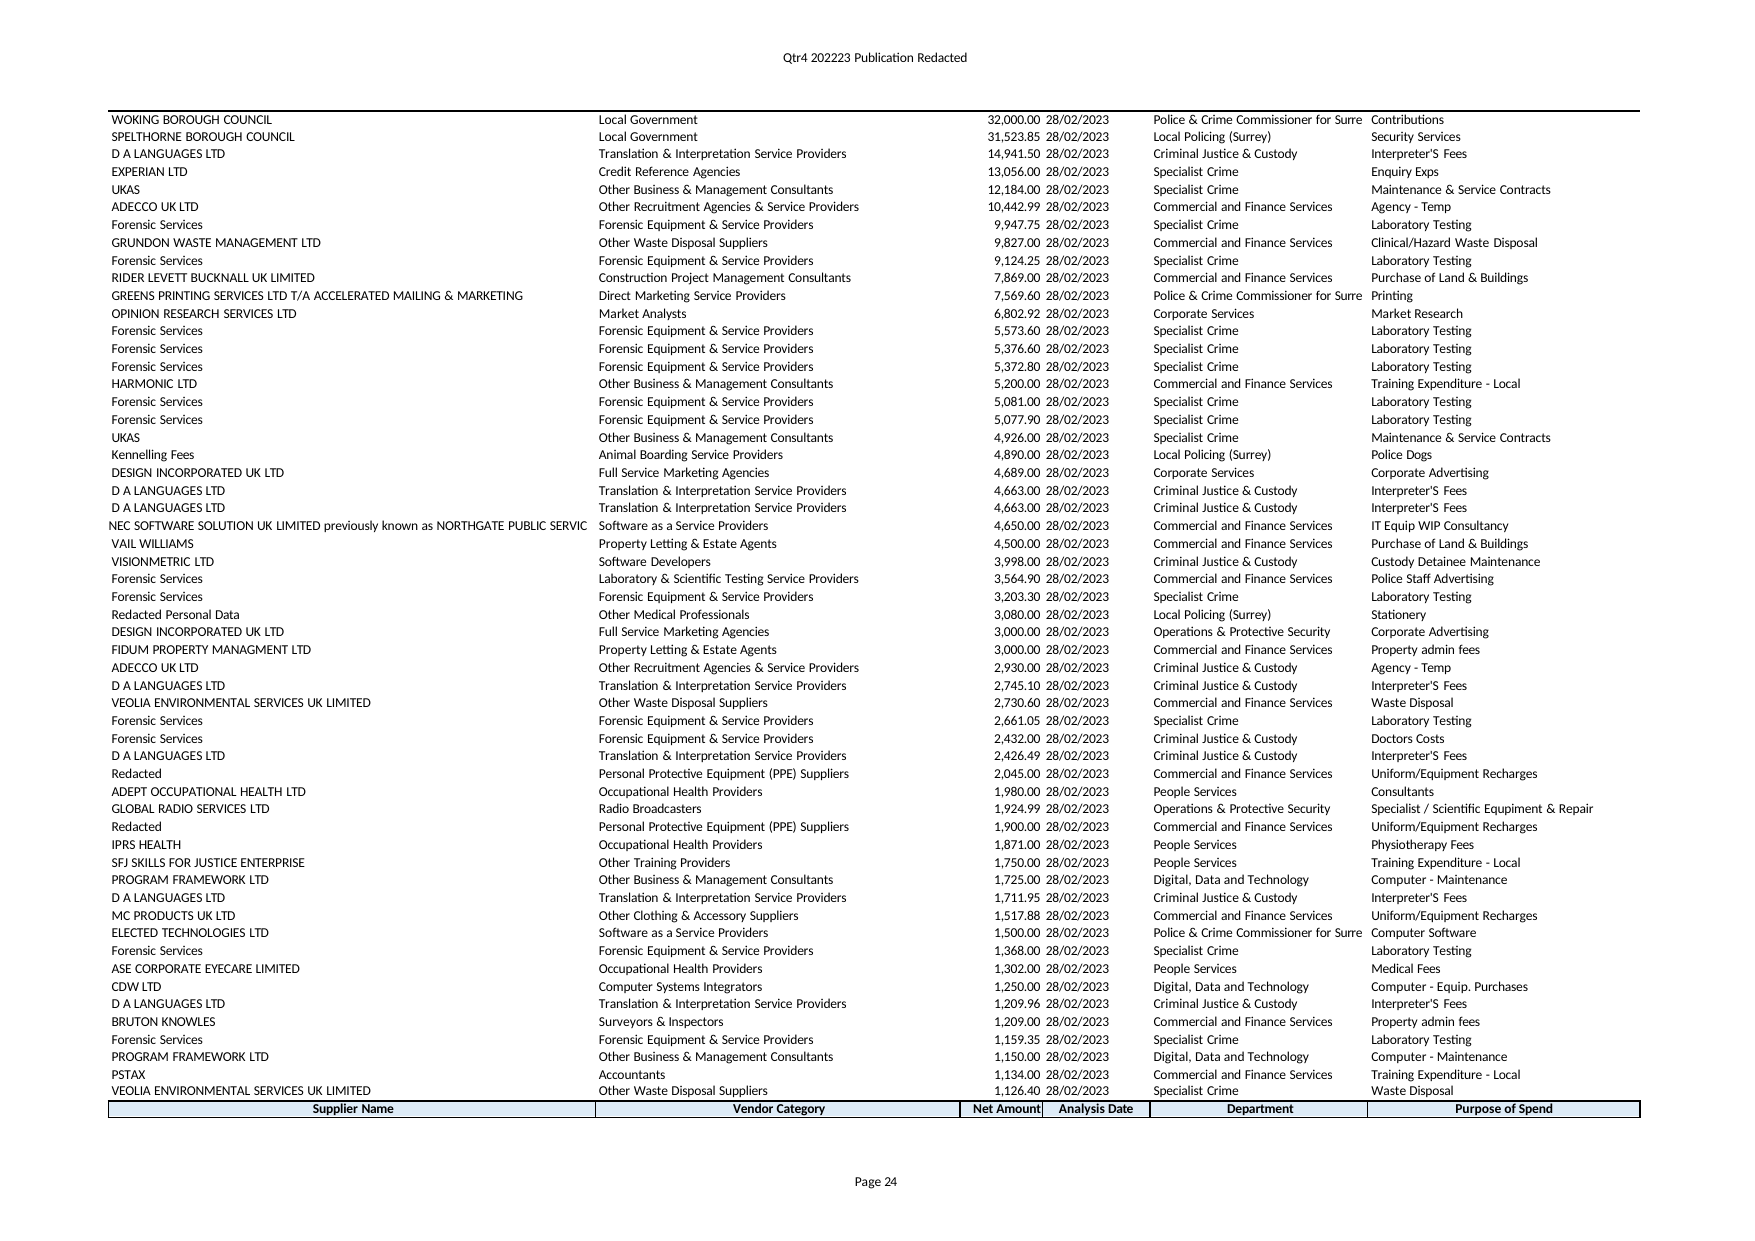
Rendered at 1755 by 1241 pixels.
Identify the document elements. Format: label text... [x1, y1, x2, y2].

table_cell Translation & Interpretation Service Providers [596, 890, 960, 908]
table_cell Doctors Costs [1368, 731, 1640, 748]
table_cell 1,126.40 [960, 1085, 1042, 1100]
table_cell Interpreter'S Fees [1368, 890, 1640, 908]
table_header Analysis Date [1043, 1102, 1149, 1116]
table_cell Specialist Crime [1150, 217, 1368, 235]
table_cell 6,802.92 [960, 306, 1042, 323]
table_cell Interpreter'S Fees [1368, 996, 1640, 1014]
table_cell 28/02/2023 [1043, 695, 1150, 713]
table_cell Criminal Justice & Custody [1150, 554, 1368, 571]
table_cell Consultants [1368, 784, 1640, 801]
table_cell 5,372.80 [960, 359, 1042, 376]
table_cell 4,663.00 [960, 500, 1042, 518]
table_cell Specialist Crime [1150, 430, 1368, 447]
table_cell 28/02/2023 [1043, 589, 1150, 607]
table_cell Interpreter'S Fees [1368, 483, 1640, 500]
table_cell 5,573.60 [960, 323, 1042, 341]
table_cell DESIGN INCORPORATED UK LTD [108, 624, 596, 642]
table_cell Specialist Crime [1150, 182, 1368, 199]
table_cell 1,725.00 [960, 872, 1042, 890]
table_cell EXPERIAN LTD [108, 164, 596, 182]
table_cell 1,711.95 [960, 890, 1042, 908]
table_cell Full Service Marketing Agencies [596, 465, 960, 483]
table_cell Forensic Equipment & Service Providers [596, 359, 960, 376]
table_cell Commercial and Finance Services [1150, 1014, 1368, 1032]
table_cell Agency - Temp [1368, 199, 1640, 217]
table_cell 28/02/2023 [1043, 430, 1150, 447]
table_cell 28/02/2023 [1043, 1014, 1150, 1032]
table_cell Specialist / Scientific Equpiment & Repair [1368, 801, 1640, 819]
table_cell HARMONIC LTD [108, 376, 596, 394]
table_cell D A LANGUAGES LTD [108, 483, 596, 500]
table_cell 2,730.60 [960, 695, 1042, 713]
table_cell WOKING BOROUGH COUNCIL [108, 112, 596, 128]
table_cell Laboratory Testing [1368, 341, 1640, 359]
table_cell Credit Reference Agencies [596, 164, 960, 182]
table_cell Other Business & Management Consultants [596, 1049, 960, 1067]
table_cell 2,432.00 [960, 731, 1042, 748]
table_cell Property Letting & Estate Agents [596, 642, 960, 660]
table_cell NEC SOFTWARE SOLUTION UK LIMITED previously known as NORTHGATE PUBLIC SERVIC [108, 518, 596, 536]
table_cell Local Government [596, 129, 960, 146]
table_cell 1,250.00 [960, 979, 1042, 996]
table_cell Full Service Marketing Agencies [596, 624, 960, 642]
table_cell 28/02/2023 [1043, 518, 1150, 536]
table_cell 28/02/2023 [1043, 146, 1150, 164]
table_cell 7,869.00 [960, 270, 1042, 288]
table_cell Forensic Equipment & Service Providers [596, 341, 960, 359]
table_cell Laboratory Testing [1368, 589, 1640, 607]
table_cell 28/02/2023 [1043, 217, 1150, 235]
table_cell Forensic Equipment & Service Providers [596, 394, 960, 412]
table_cell 28/02/2023 [1043, 1067, 1150, 1085]
table_cell 32,000.00 [960, 112, 1042, 128]
table_cell 28/02/2023 [1043, 748, 1150, 766]
table_cell 28/02/2023 [1043, 306, 1150, 323]
table_cell Forensic Services [108, 731, 596, 748]
table_header Supplier Name [109, 1102, 595, 1116]
table_cell Other Medical Professionals [596, 607, 960, 624]
table_cell Specialist Crime [1150, 1032, 1368, 1049]
table_cell Training Expenditure - Local [1368, 855, 1640, 872]
table_cell Laboratory Testing [1368, 943, 1640, 961]
table_cell 28/02/2023 [1043, 253, 1150, 270]
table_cell 28/02/2023 [1043, 412, 1150, 429]
table_cell Forensic Equipment & Service Providers [596, 1032, 960, 1049]
table_cell 28/02/2023 [1043, 819, 1150, 837]
table_cell Laboratory Testing [1368, 217, 1640, 235]
table_cell Other Recruitment Agencies & Service Providers [596, 199, 960, 217]
table_cell D A LANGUAGES LTD [108, 748, 596, 766]
table_cell 7,569.60 [960, 288, 1042, 306]
table_cell Corporate Services [1150, 465, 1368, 483]
table_cell Commercial and Finance Services [1150, 376, 1368, 394]
table_cell 1,209.96 [960, 996, 1042, 1014]
table_cell Local Policing (Surrey) [1150, 129, 1368, 146]
table_cell Specialist Crime [1150, 1085, 1368, 1100]
table_cell Local Government [596, 112, 960, 128]
table_cell Waste Disposal [1368, 695, 1640, 713]
table_cell 2,426.49 [960, 748, 1042, 766]
table_cell SPELTHORNE BOROUGH COUNCIL [108, 129, 596, 146]
table_cell Laboratory & Scientific Testing Service Providers [596, 571, 960, 589]
table_cell 9,124.25 [960, 253, 1042, 270]
table_cell Other Training Providers [596, 855, 960, 872]
table_cell 5,376.60 [960, 341, 1042, 359]
table_cell Printing [1368, 288, 1640, 306]
table_cell Police Staff Advertising [1368, 571, 1640, 589]
table_cell 2,930.00 [960, 660, 1042, 677]
table_cell VEOLIA ENVIRONMENTAL SERVICES UK LIMITED [108, 695, 596, 713]
table_cell Other Waste Disposal Suppliers [596, 695, 960, 713]
table_cell D A LANGUAGES LTD [108, 146, 596, 164]
table_cell Physiotherapy Fees [1368, 837, 1640, 854]
table_cell Purchase of Land & Buildings [1368, 536, 1640, 553]
table_cell 28/02/2023 [1043, 678, 1150, 695]
table_cell Corporate Advertising [1368, 465, 1640, 483]
table_cell 28/02/2023 [1043, 164, 1150, 182]
table_cell Laboratory Testing [1368, 253, 1640, 270]
table_cell Market Analysts [596, 306, 960, 323]
table_cell 28/02/2023 [1043, 288, 1150, 306]
table_cell Commercial and Finance Services [1150, 536, 1368, 553]
table_cell 1,980.00 [960, 784, 1042, 801]
table_cell Forensic Equipment & Service Providers [596, 731, 960, 748]
table_cell Criminal Justice & Custody [1150, 731, 1368, 748]
table_cell 28/02/2023 [1043, 571, 1150, 589]
table_cell Forensic Services [108, 713, 596, 731]
table_cell 28/02/2023 [1043, 1032, 1150, 1049]
table_cell VEOLIA ENVIRONMENTAL SERVICES UK LIMITED [108, 1085, 596, 1100]
table_cell Construction Project Management Consultants [596, 270, 960, 288]
table_cell 28/02/2023 [1043, 660, 1150, 677]
table_cell Computer Systems Integrators [596, 979, 960, 996]
table_cell Forensic Equipment & Service Providers [596, 323, 960, 341]
table_cell Digital, Data and Technology [1150, 1049, 1368, 1067]
table_cell 1,871.00 [960, 837, 1042, 854]
table_cell FIDUM PROPERTY MANAGMENT LTD [108, 642, 596, 660]
table_cell 28/02/2023 [1043, 182, 1150, 199]
table_cell Translation & Interpretation Service Providers [596, 996, 960, 1014]
table_cell SFJ SKILLS FOR JUSTICE ENTERPRISE [108, 855, 596, 872]
table_cell Uniform/Equipment Recharges [1368, 908, 1640, 925]
table_cell Security Services [1368, 129, 1640, 146]
table_cell Kennelling Fees [108, 447, 596, 465]
table_cell 4,926.00 [960, 430, 1042, 447]
table_cell 5,200.00 [960, 376, 1042, 394]
table_cell Commercial and Finance Services [1150, 235, 1368, 252]
table_cell Specialist Crime [1150, 589, 1368, 607]
table_cell Stationery [1368, 607, 1640, 624]
table_cell 28/02/2023 [1043, 199, 1150, 217]
table_cell Radio Broadcasters [596, 801, 960, 819]
table_cell Police Dogs [1368, 447, 1640, 465]
table_cell Computer Software [1368, 925, 1640, 943]
table_cell Forensic Services [108, 943, 596, 961]
table_cell 28/02/2023 [1043, 483, 1150, 500]
table_cell 28/02/2023 [1043, 359, 1150, 376]
table_cell UKAS [108, 182, 596, 199]
table_cell Specialist Crime [1150, 713, 1368, 731]
table_cell Interpreter'S Fees [1368, 678, 1640, 695]
table_cell Laboratory Testing [1368, 1032, 1640, 1049]
table_cell Digital, Data and Technology [1150, 872, 1368, 890]
table_cell Other Business & Management Consultants [596, 376, 960, 394]
table_cell ADECCO UK LTD [108, 660, 596, 677]
table_cell MC PRODUCTS UK LTD [108, 908, 596, 925]
table_cell Specialist Crime [1150, 164, 1368, 182]
table_cell Interpreter'S Fees [1368, 500, 1640, 518]
table_cell Purchase of Land & Buildings [1368, 270, 1640, 288]
table_cell 1,134.00 [960, 1067, 1042, 1085]
table_cell IPRS HEALTH [108, 837, 596, 854]
table_cell Police & Crime Commissioner for Surre [1150, 288, 1368, 306]
table_cell 31,523.85 [960, 129, 1042, 146]
table_cell GLOBAL RADIO SERVICES LTD [108, 801, 596, 819]
table_cell People Services [1150, 837, 1368, 854]
table_cell 3,000.00 [960, 624, 1042, 642]
table_cell 3,080.00 [960, 607, 1042, 624]
table_cell Commercial and Finance Services [1150, 908, 1368, 925]
table_cell Forensic Services [108, 589, 596, 607]
table_cell Commercial and Finance Services [1150, 642, 1368, 660]
table_cell Commercial and Finance Services [1150, 695, 1368, 713]
table_cell 28/02/2023 [1043, 341, 1150, 359]
table_cell Training Expenditure - Local [1368, 376, 1640, 394]
table_cell Software Developers [596, 554, 960, 571]
table_cell Specialist Crime [1150, 359, 1368, 376]
table_header Purpose of Spend [1368, 1102, 1639, 1116]
table_cell 1,750.00 [960, 855, 1042, 872]
table_cell People Services [1150, 961, 1368, 978]
table_cell 10,442.99 [960, 199, 1042, 217]
table_cell Forensic Services [108, 341, 596, 359]
table_cell Criminal Justice & Custody [1150, 500, 1368, 518]
table_cell Laboratory Testing [1368, 323, 1640, 341]
table_cell Translation & Interpretation Service Providers [596, 146, 960, 164]
table_cell 28/02/2023 [1043, 607, 1150, 624]
table_cell Property admin fees [1368, 642, 1640, 660]
table_cell 28/02/2023 [1043, 112, 1150, 128]
table_cell 28/02/2023 [1043, 855, 1150, 872]
table_cell 28/02/2023 [1043, 996, 1150, 1014]
table_cell Commercial and Finance Services [1150, 819, 1368, 837]
table_cell Animal Boarding Service Providers [596, 447, 960, 465]
table_cell Local Policing (Surrey) [1150, 447, 1368, 465]
table_cell 4,890.00 [960, 447, 1042, 465]
table_cell GREENS PRINTING SERVICES LTD T/A ACCELERATED MAILING & MARKETING [108, 288, 596, 306]
table_cell Forensic Services [108, 217, 596, 235]
table_cell Forensic Equipment & Service Providers [596, 412, 960, 429]
table_header Vendor Category [596, 1102, 959, 1116]
table_cell 1,159.35 [960, 1032, 1042, 1049]
table_cell 28/02/2023 [1043, 979, 1150, 996]
table_cell VAIL WILLIAMS [108, 536, 596, 553]
table_cell ADECCO UK LTD [108, 199, 596, 217]
table_cell 28/02/2023 [1043, 925, 1150, 943]
table_cell Forensic Equipment & Service Providers [596, 589, 960, 607]
table_cell BRUTON KNOWLES [108, 1014, 596, 1032]
table_cell ADEPT OCCUPATIONAL HEALTH LTD [108, 784, 596, 801]
table_cell Training Expenditure - Local [1368, 1067, 1640, 1085]
table_cell Commercial and Finance Services [1150, 571, 1368, 589]
table_cell 3,000.00 [960, 642, 1042, 660]
table_cell Digital, Data and Technology [1150, 979, 1368, 996]
table_cell Commercial and Finance Services [1150, 199, 1368, 217]
table_cell 28/02/2023 [1043, 784, 1150, 801]
table_cell Forensic Equipment & Service Providers [596, 713, 960, 731]
table_cell 28/02/2023 [1043, 731, 1150, 748]
table_cell 28/02/2023 [1043, 554, 1150, 571]
table_cell 2,045.00 [960, 766, 1042, 784]
table_cell Computer - Equip. Purchases [1368, 979, 1640, 996]
table_cell Corporate Advertising [1368, 624, 1640, 642]
table_cell Commercial and Finance Services [1150, 1067, 1368, 1085]
table_cell Operations & Protective Security [1150, 801, 1368, 819]
table_cell Computer - Maintenance [1368, 1049, 1640, 1067]
table_cell Forensic Services [108, 571, 596, 589]
table_cell PSTAX [108, 1067, 596, 1085]
table_cell People Services [1150, 855, 1368, 872]
table_cell Other Business & Management Consultants [596, 430, 960, 447]
table_cell Direct Marketing Service Providers [596, 288, 960, 306]
table_cell 5,077.90 [960, 412, 1042, 429]
table_cell 28/02/2023 [1043, 766, 1150, 784]
table_cell 2,745.10 [960, 678, 1042, 695]
table_cell 28/02/2023 [1043, 270, 1150, 288]
table_cell 28/02/2023 [1043, 1085, 1150, 1100]
table_cell Commercial and Finance Services [1150, 270, 1368, 288]
table_cell Police & Crime Commissioner for Surre [1150, 112, 1368, 128]
table_cell 28/02/2023 [1043, 890, 1150, 908]
table_header Department [1151, 1102, 1367, 1116]
table_cell Redacted [108, 766, 596, 784]
table_cell 1,209.00 [960, 1014, 1042, 1032]
table_cell Specialist Crime [1150, 943, 1368, 961]
table_cell ASE CORPORATE EYECARE LIMITED [108, 961, 596, 978]
table_cell 3,203.30 [960, 589, 1042, 607]
table_cell 28/02/2023 [1043, 961, 1150, 978]
table_cell Laboratory Testing [1368, 394, 1640, 412]
table_cell 28/02/2023 [1043, 642, 1150, 660]
table_cell 1,924.99 [960, 801, 1042, 819]
table_cell Redacted Personal Data [108, 607, 596, 624]
table_cell Translation & Interpretation Service Providers [596, 500, 960, 518]
table_cell 28/02/2023 [1043, 801, 1150, 819]
table_cell Other Clothing & Accessory Suppliers [596, 908, 960, 925]
table_cell Specialist Crime [1150, 341, 1368, 359]
table_cell 1,368.00 [960, 943, 1042, 961]
table_cell Personal Protective Equipment (PPE) Suppliers [596, 819, 960, 837]
table_cell Waste Disposal [1368, 1085, 1640, 1100]
table_cell 28/02/2023 [1043, 465, 1150, 483]
table_cell Personal Protective Equipment (PPE) Suppliers [596, 766, 960, 784]
table_cell 28/02/2023 [1043, 837, 1150, 854]
table_cell Market Research [1368, 306, 1640, 323]
table_cell Enquiry Exps [1368, 164, 1640, 182]
table_cell Forensic Services [108, 394, 596, 412]
table_cell Specialist Crime [1150, 394, 1368, 412]
table_cell Translation & Interpretation Service Providers [596, 678, 960, 695]
table_cell 1,517.88 [960, 908, 1042, 925]
table_cell Forensic Services [108, 323, 596, 341]
table_cell OPINION RESEARCH SERVICES LTD [108, 306, 596, 323]
table_cell 28/02/2023 [1043, 447, 1150, 465]
table_cell Other Business & Management Consultants [596, 872, 960, 890]
table_cell Specialist Crime [1150, 253, 1368, 270]
table_cell PROGRAM FRAMEWORK LTD [108, 872, 596, 890]
table_cell Criminal Justice & Custody [1150, 996, 1368, 1014]
table_cell 13,056.00 [960, 164, 1042, 182]
table_cell 1,302.00 [960, 961, 1042, 978]
table_cell 28/02/2023 [1043, 323, 1150, 341]
table_cell Corporate Services [1150, 306, 1368, 323]
table_cell Other Business & Management Consultants [596, 182, 960, 199]
table_cell 1,500.00 [960, 925, 1042, 943]
table_cell 9,947.75 [960, 217, 1042, 235]
table_cell Software as a Service Providers [596, 518, 960, 536]
table_cell PROGRAM FRAMEWORK LTD [108, 1049, 596, 1067]
table_cell D A LANGUAGES LTD [108, 996, 596, 1014]
table_cell D A LANGUAGES LTD [108, 890, 596, 908]
table_cell 28/02/2023 [1043, 376, 1150, 394]
table_cell Laboratory Testing [1368, 713, 1640, 731]
table_cell 4,689.00 [960, 465, 1042, 483]
table_cell Interpreter'S Fees [1368, 146, 1640, 164]
table_cell ELECTED TECHNOLOGIES LTD [108, 925, 596, 943]
table_cell GRUNDON WASTE MANAGEMENT LTD [108, 235, 596, 252]
table_cell Uniform/Equipment Recharges [1368, 766, 1640, 784]
table_cell Software as a Service Providers [596, 925, 960, 943]
table_cell Computer - Maintenance [1368, 872, 1640, 890]
table_cell Criminal Justice & Custody [1150, 146, 1368, 164]
table_cell Commercial and Finance Services [1150, 766, 1368, 784]
table_cell DESIGN INCORPORATED UK LTD [108, 465, 596, 483]
table_cell 28/02/2023 [1043, 872, 1150, 890]
table_cell Police & Crime Commissioner for Surre [1150, 925, 1368, 943]
table_cell 28/02/2023 [1043, 129, 1150, 146]
table_cell Translation & Interpretation Service Providers [596, 748, 960, 766]
table_cell Occupational Health Providers [596, 837, 960, 854]
table_cell Forensic Services [108, 1032, 596, 1049]
table_cell 9,827.00 [960, 235, 1042, 252]
table_cell 28/02/2023 [1043, 943, 1150, 961]
table_header Net Amount [961, 1102, 1042, 1116]
table_cell Contributions [1368, 112, 1640, 128]
table_cell Specialist Crime [1150, 412, 1368, 429]
table_cell Occupational Health Providers [596, 961, 960, 978]
table_cell Forensic Services [108, 253, 596, 270]
table_cell Criminal Justice & Custody [1150, 678, 1368, 695]
table_cell Clinical/Hazard Waste Disposal [1368, 235, 1640, 252]
table_cell Commercial and Finance Services [1150, 518, 1368, 536]
table_cell Criminal Justice & Custody [1150, 483, 1368, 500]
table_cell Criminal Justice & Custody [1150, 748, 1368, 766]
table_cell 28/02/2023 [1043, 536, 1150, 553]
table_cell 28/02/2023 [1043, 500, 1150, 518]
table_cell D A LANGUAGES LTD [108, 678, 596, 695]
table_cell Other Waste Disposal Suppliers [596, 235, 960, 252]
table_cell Custody Detainee Maintenance [1368, 554, 1640, 571]
table_cell CDW LTD [108, 979, 596, 996]
table_cell Laboratory Testing [1368, 359, 1640, 376]
table_cell UKAS [108, 430, 596, 447]
table_cell 5,081.00 [960, 394, 1042, 412]
table_cell Interpreter'S Fees [1368, 748, 1640, 766]
table_cell 4,663.00 [960, 483, 1042, 500]
table_cell Medical Fees [1368, 961, 1640, 978]
table_cell Criminal Justice & Custody [1150, 660, 1368, 677]
table_cell People Services [1150, 784, 1368, 801]
table_cell Accountants [596, 1067, 960, 1085]
table_cell Maintenance & Service Contracts [1368, 182, 1640, 199]
table_cell 3,998.00 [960, 554, 1042, 571]
table_cell Uniform/Equipment Recharges [1368, 819, 1640, 837]
table_cell 4,650.00 [960, 518, 1042, 536]
table_cell Redacted [108, 819, 596, 837]
table_cell 1,900.00 [960, 819, 1042, 837]
table_cell IT Equip WIP Consultancy [1368, 518, 1640, 536]
table_cell 28/02/2023 [1043, 908, 1150, 925]
table_cell Property admin fees [1368, 1014, 1640, 1032]
table_cell 12,184.00 [960, 182, 1042, 199]
table_cell 4,500.00 [960, 536, 1042, 553]
table_cell VISIONMETRIC LTD [108, 554, 596, 571]
table_cell Forensic Equipment & Service Providers [596, 253, 960, 270]
table_cell 2,661.05 [960, 713, 1042, 731]
table_cell Other Recruitment Agencies & Service Providers [596, 660, 960, 677]
table_cell Occupational Health Providers [596, 784, 960, 801]
table_cell 28/02/2023 [1043, 235, 1150, 252]
table_cell Laboratory Testing [1368, 412, 1640, 429]
table_cell 28/02/2023 [1043, 713, 1150, 731]
table_cell Forensic Services [108, 359, 596, 376]
table_cell D A LANGUAGES LTD [108, 500, 596, 518]
table_cell Local Policing (Surrey) [1150, 607, 1368, 624]
table_cell Specialist Crime [1150, 323, 1368, 341]
table_cell 1,150.00 [960, 1049, 1042, 1067]
table_cell Forensic Equipment & Service Providers [596, 217, 960, 235]
table_cell 28/02/2023 [1043, 394, 1150, 412]
table_cell Maintenance & Service Contracts [1368, 430, 1640, 447]
table_cell 3,564.90 [960, 571, 1042, 589]
table_cell Other Waste Disposal Suppliers [596, 1085, 960, 1100]
table_cell Forensic Services [108, 412, 596, 429]
table_cell Agency - Temp [1368, 660, 1640, 677]
table_cell RIDER LEVETT BUCKNALL UK LIMITED [108, 270, 596, 288]
table_cell Translation & Interpretation Service Providers [596, 483, 960, 500]
table_cell Operations & Protective Security [1150, 624, 1368, 642]
table_cell Surveyors & Inspectors [596, 1014, 960, 1032]
table_cell Property Letting & Estate Agents [596, 536, 960, 553]
table_cell Forensic Equipment & Service Providers [596, 943, 960, 961]
table_cell Criminal Justice & Custody [1150, 890, 1368, 908]
table_cell 14,941.50 [960, 146, 1042, 164]
table_cell 28/02/2023 [1043, 624, 1150, 642]
table_cell 28/02/2023 [1043, 1049, 1150, 1067]
